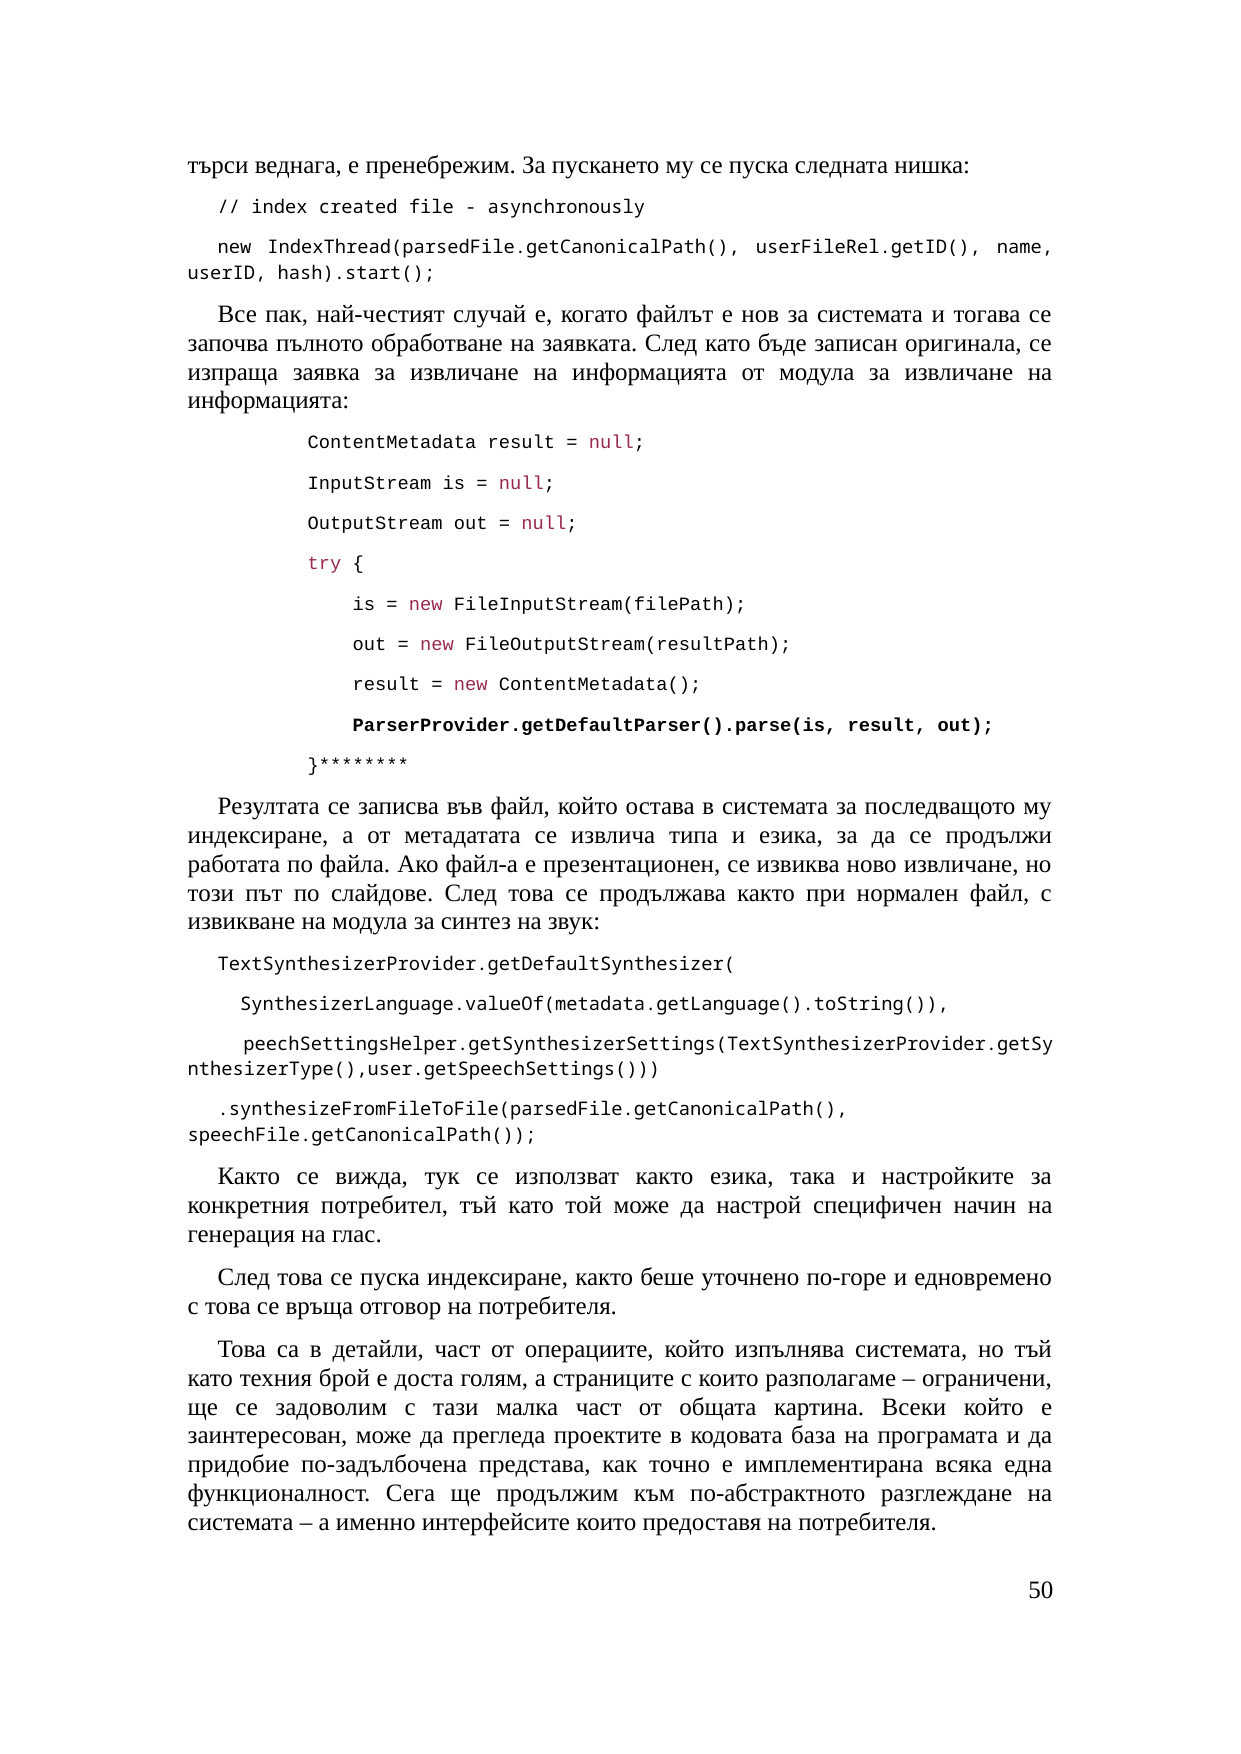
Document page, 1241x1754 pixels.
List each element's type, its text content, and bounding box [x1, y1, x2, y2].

text Резултата се записва във файл, който остава в системата за последващото му индексиране, а от метадатата се извлича типа и езика, за да се продължи работата по файла. Ако файл-а е презентационен, се извиква ново извличане, но този път по слайдове. След това се продължава както при нормален файл, с извикване на модула за синтез на звук: [187, 791, 1053, 935]
text Това са в детайли, част от операциите, който изпълнява системата, но тъй като техния брой е доста голям, а страниците с които разполагаме – ограничени, ще се задоволим с тази малка част от общата картина. Всеки който е заинтересован, може да прегледа проектите в кодовата база на програмата и да придобие по-задълбочена представа, как точно е имплементирана всяка една функционалност. Сега ще продължим към по-абстрактното разглеждане на системата – а именно интерфейсите които предоставя на потребителя. [187, 1334, 1053, 1535]
text OutputStream out = null; [187, 509, 1053, 535]
text .synthesizeFromFileToFile(parsedFile.getCanonicalPath(), speechFile.getCanonicalPath()); [187, 1096, 1053, 1147]
text TextSynthesizerProvider.getDefaultSynthesizer( [187, 950, 1053, 975]
text is = new FileInputStream(filePath); [187, 590, 1053, 616]
text Както се вижда, тук се използват както езика, така и настройките за конкретния потребител, тъй като той може да настрой специфичен начин на генерация на глас. [187, 1161, 1053, 1247]
text try { [187, 549, 1053, 575]
text result = new ContentMetadata(); [187, 671, 1053, 696]
text InputStream is = null; [187, 469, 1053, 495]
text След това се пуска индексиране, както беше уточнено по-горе и едновремено с това се връща отговор на потребителя. [187, 1262, 1053, 1319]
text out = new FileOutputStream(resultPath); [187, 630, 1053, 656]
text Все пак, най-честият случай е, когато файлът е нов за системата и тогава се започва пълното обработване на заявката. След като бъде записан оригинала, се изпраща заявка за извличане на информацията от модула за извличане на информацията: [187, 299, 1053, 414]
text ParserProvider.getDefaultParser().parse(is, result, out); [187, 711, 1053, 737]
text SynthesizerLanguage.valueOf(metadata.getLanguage().toString()), [187, 990, 1053, 1015]
text new IndexThread(parsedFile.getCanonicalPath(), userFileRel.getID(), name, userID, hash).start(); [187, 233, 1053, 284]
text // index created file - asynchronously [187, 193, 1053, 219]
text търси веднага, е пренебрежим. За пускането му се пуска следната нишка: [187, 150, 1053, 179]
text peechSettingsHelper.getSynthesizerSettings(TextSynthesizerProvider.getSynthesizerType(),user.getSpeechSettings())) [187, 1030, 1053, 1081]
text }******** [187, 751, 1053, 777]
text ContentMetadata result = null; [187, 429, 1053, 454]
